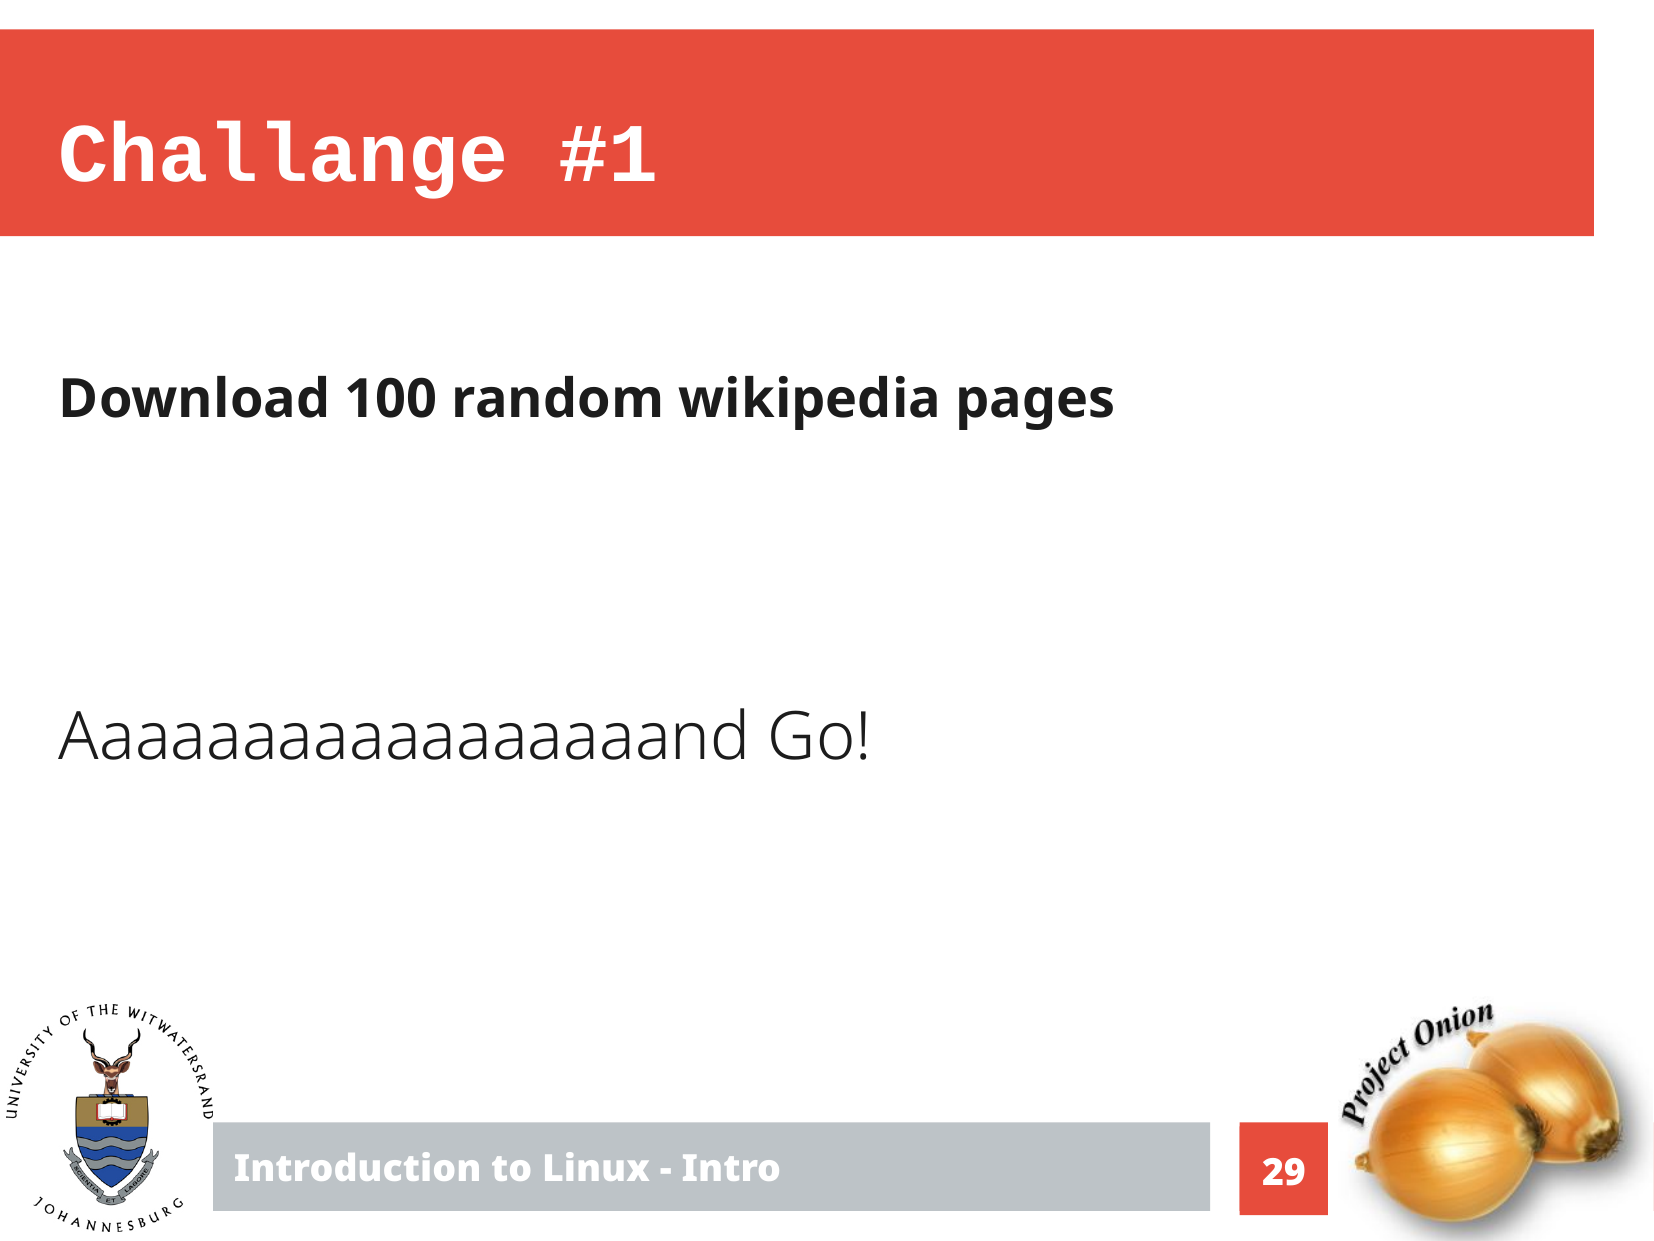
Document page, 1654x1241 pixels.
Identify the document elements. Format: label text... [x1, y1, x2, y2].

subtitle Download 100 random wikipedia pages Aaaaaaaaaaaaaaaaand Go! [58, 285, 1565, 1054]
picture [1345, 4, 1653, 367]
title Challange #1 [58, 59, 1345, 207]
picture [1328, 986, 1653, 1241]
picture [6, 1004, 213, 1232]
